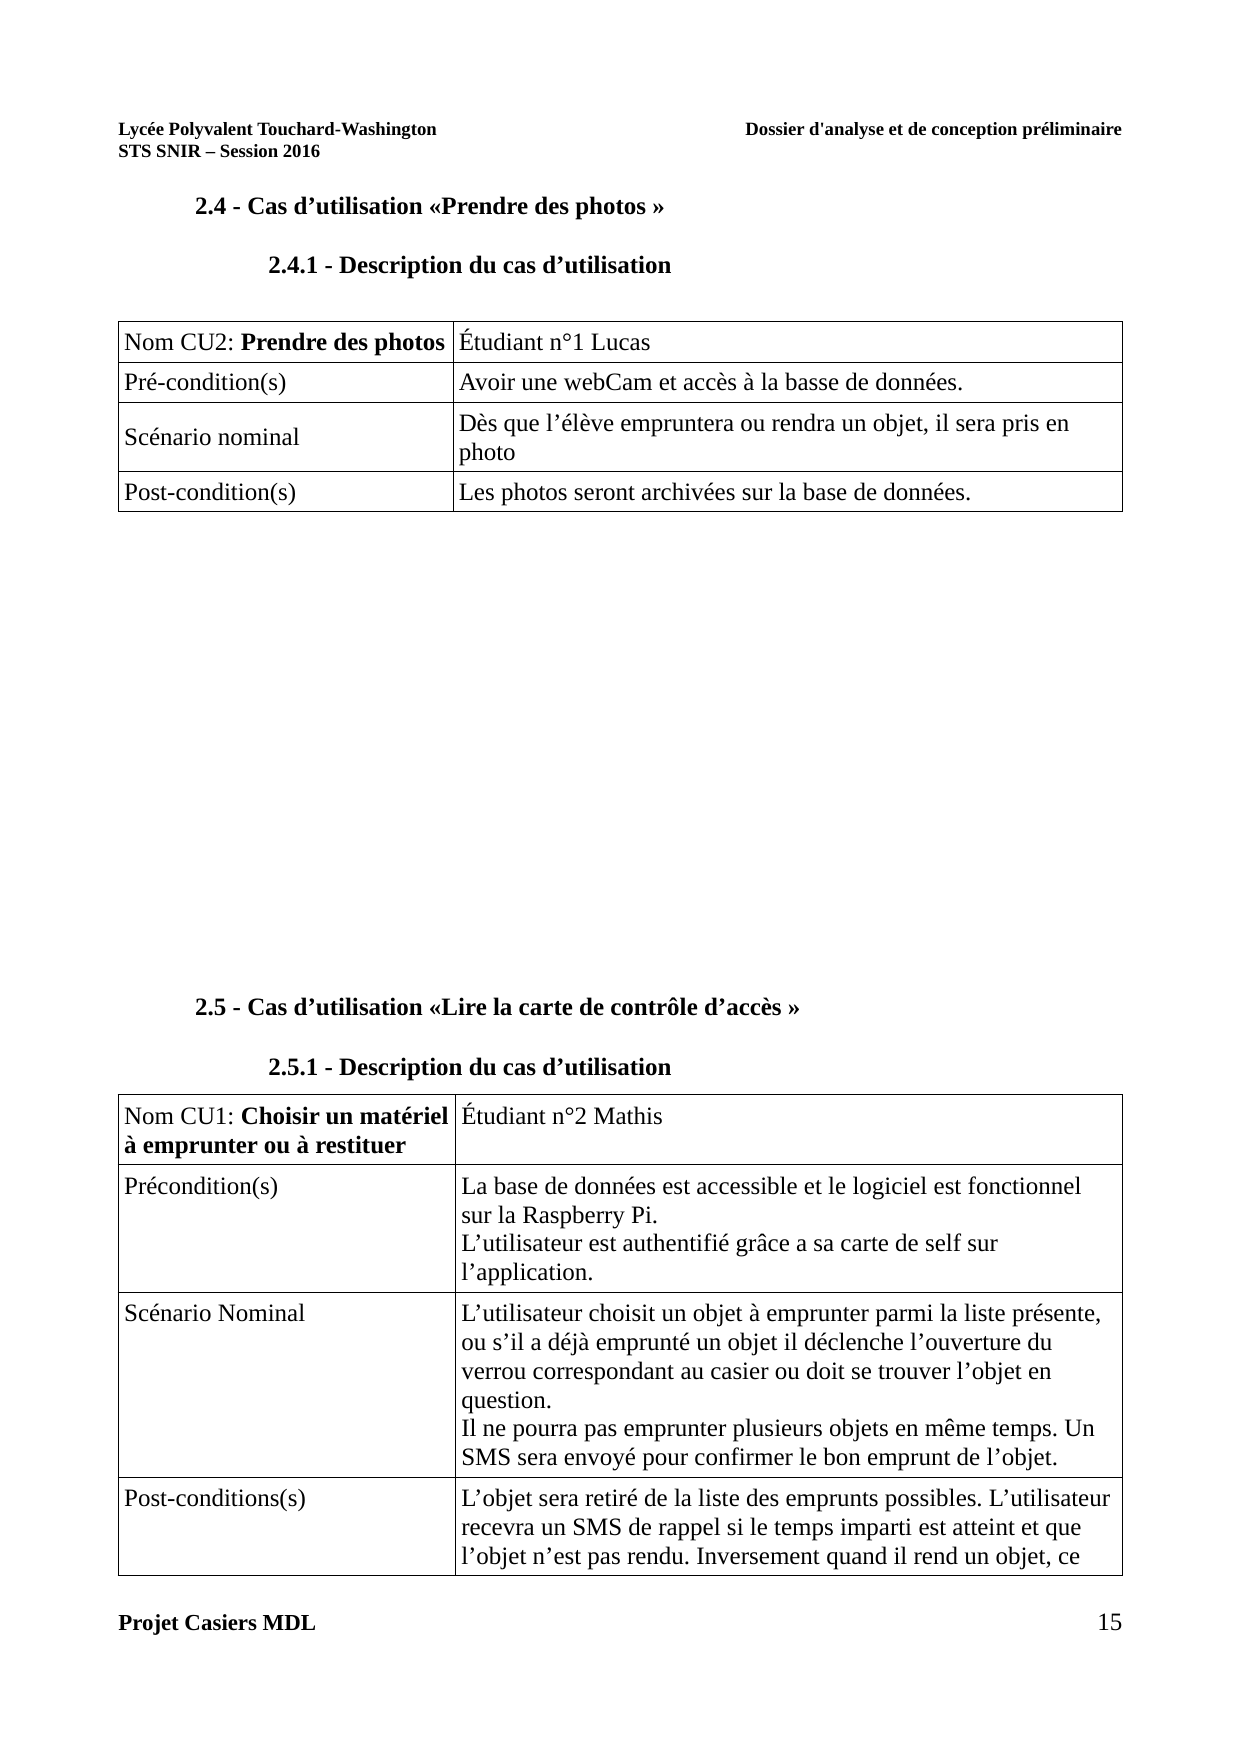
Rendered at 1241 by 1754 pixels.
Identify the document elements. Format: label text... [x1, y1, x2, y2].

subtitle 2.4.1 - Description du cas d’utilisation [118, 247, 1122, 280]
table_cell Dès que l’élève empruntera ou rendra un objet, il sera pris en photo [454, 403, 1122, 471]
table_cell Scénario Nominal [119, 1293, 455, 1477]
table_header Nom CU1: Choisir un matériel à emprunter ou à restituer [119, 1095, 455, 1164]
table_cell Scénario nominal [119, 403, 453, 471]
table_cell Post-condition(s) [119, 472, 453, 511]
table_header Étudiant n°2 Mathis [456, 1095, 1122, 1164]
table_cell L’utilisateur choisit un objet à emprunter parmi la liste présente, ou s’il a déjà emprunté un objet il déclenche l’ouverture du verrou correspondant au casier ou doit se trouver l’objet en question. Il ne pourra pas emprunter plusieurs objets en même temps. Un SMS sera envoyé pour confirmer le bon emprunt de l’objet. [456, 1293, 1122, 1477]
table_cell Pré-condition(s) [119, 363, 453, 402]
table_header Étudiant n°1 Lucas [454, 322, 1122, 362]
table_cell Post-conditions(s) [119, 1478, 455, 1575]
table_cell La base de données est accessible et le logiciel est fonctionnel sur la Raspberry Pi. L’utilisateur est authentifié grâce a sa carte de self sur l’application. [456, 1165, 1122, 1292]
subtitle 2.5 - Cas d’utilisation «Lire la carte de contrôle d’accès » [195, 992, 1122, 1021]
table_cell L’objet sera retiré de la liste des emprunts possibles. L’utilisateur recevra un SMS de rappel si le temps imparti est atteint et que l’objet n’est pas rendu. Inversement quand il rend un objet, ce [456, 1478, 1122, 1575]
subtitle 2.4 - Cas d’utilisation «Prendre des photos » [195, 191, 1122, 219]
subtitle 2.5.1 - Description du cas d’utilisation [118, 1048, 1122, 1082]
table_cell Précondition(s) [119, 1165, 455, 1292]
table_header Nom CU2: Prendre des photos [119, 322, 453, 362]
table_cell Avoir une webCam et accès à la basse de données. [454, 363, 1122, 402]
table_cell Les photos seront archivées sur la base de données. [454, 472, 1122, 511]
